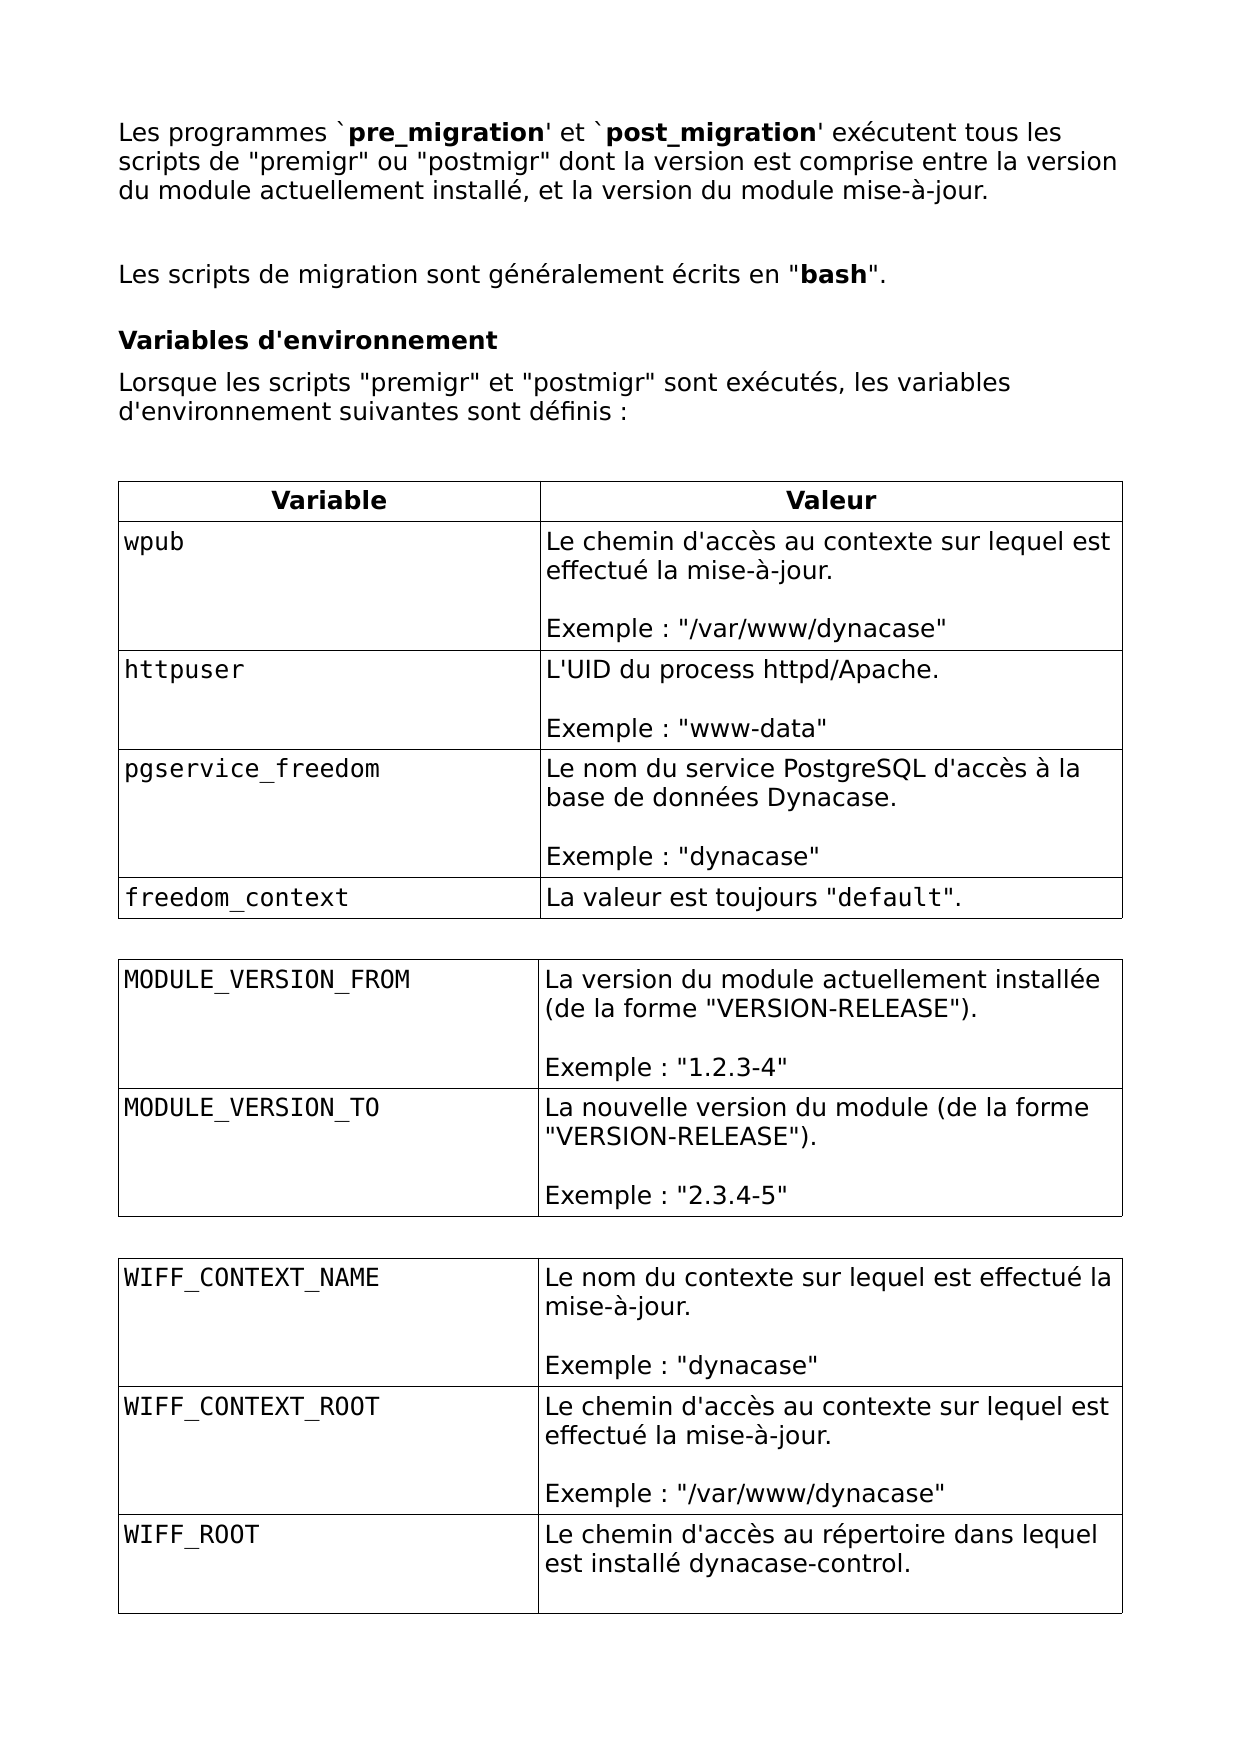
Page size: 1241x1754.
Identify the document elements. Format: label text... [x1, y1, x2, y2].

table_cell WIFF_CONTEXT_ROOT [119, 1387, 538, 1514]
table_cell Le nom du service PostgreSQL d'accès à la base de données Dynacase. Exemple : "dynacase" [541, 750, 1122, 877]
table_cell wpub [119, 522, 540, 649]
table_cell Le chemin d'accès au contexte sur lequel est effectué la mise-à-jour. Exemple : "/var/www/dynacase" [541, 522, 1122, 649]
table_cell WIFF_ROOT [119, 1515, 538, 1613]
table_header La version du module actuellement installée (de la forme "VERSION-RELEASE"). Exemple : "1.2.3-4" [539, 960, 1122, 1088]
table_header MODULE_VERSION_FROM [119, 960, 538, 1088]
table_cell Le chemin d'accès au contexte sur lequel est effectué la mise-à-jour. Exemple : "/var/www/dynacase" [539, 1387, 1122, 1514]
table_header Le nom du contexte sur lequel est effectué la mise-à-jour. Exemple : "dynacase" [539, 1259, 1122, 1386]
table_cell freedom_context [119, 878, 540, 918]
table_cell Le chemin d'accès au répertoire dans lequel est installé dynacase-control. [539, 1515, 1122, 1613]
table_header WIFF_CONTEXT_NAME [119, 1259, 538, 1386]
table_header Variable [119, 482, 540, 521]
table_cell httpuser [119, 651, 540, 749]
text Lorsque les scripts "premigr" et "postmigr" sont exécutés, les variables d'environnement suivantes sont définis : [118, 368, 1122, 426]
table_header Valeur [541, 482, 1122, 521]
table_cell La nouvelle version du module (de la forme "VERSION-RELEASE"). Exemple : "2.3.4-5" [539, 1089, 1122, 1216]
text Les scripts de migration sont généralement écrits en "bash". [118, 260, 1122, 289]
table_cell L'UID du process httpd/Apache. Exemple : "www-data" [541, 651, 1122, 749]
table_cell MODULE_VERSION_TO [119, 1089, 538, 1216]
table_cell pgservice_freedom [119, 750, 540, 877]
text Les programmes `pre_migration' et `post_migration' exécutent tous les scripts de "premigr" ou "postmigr" dont la version est comprise entre la version du module actuellement installé, et la version du module mise-à-jour. [118, 118, 1122, 206]
table_cell La valeur est toujours "default". [541, 878, 1122, 918]
subtitle Variables d'environnement [118, 326, 1122, 356]
